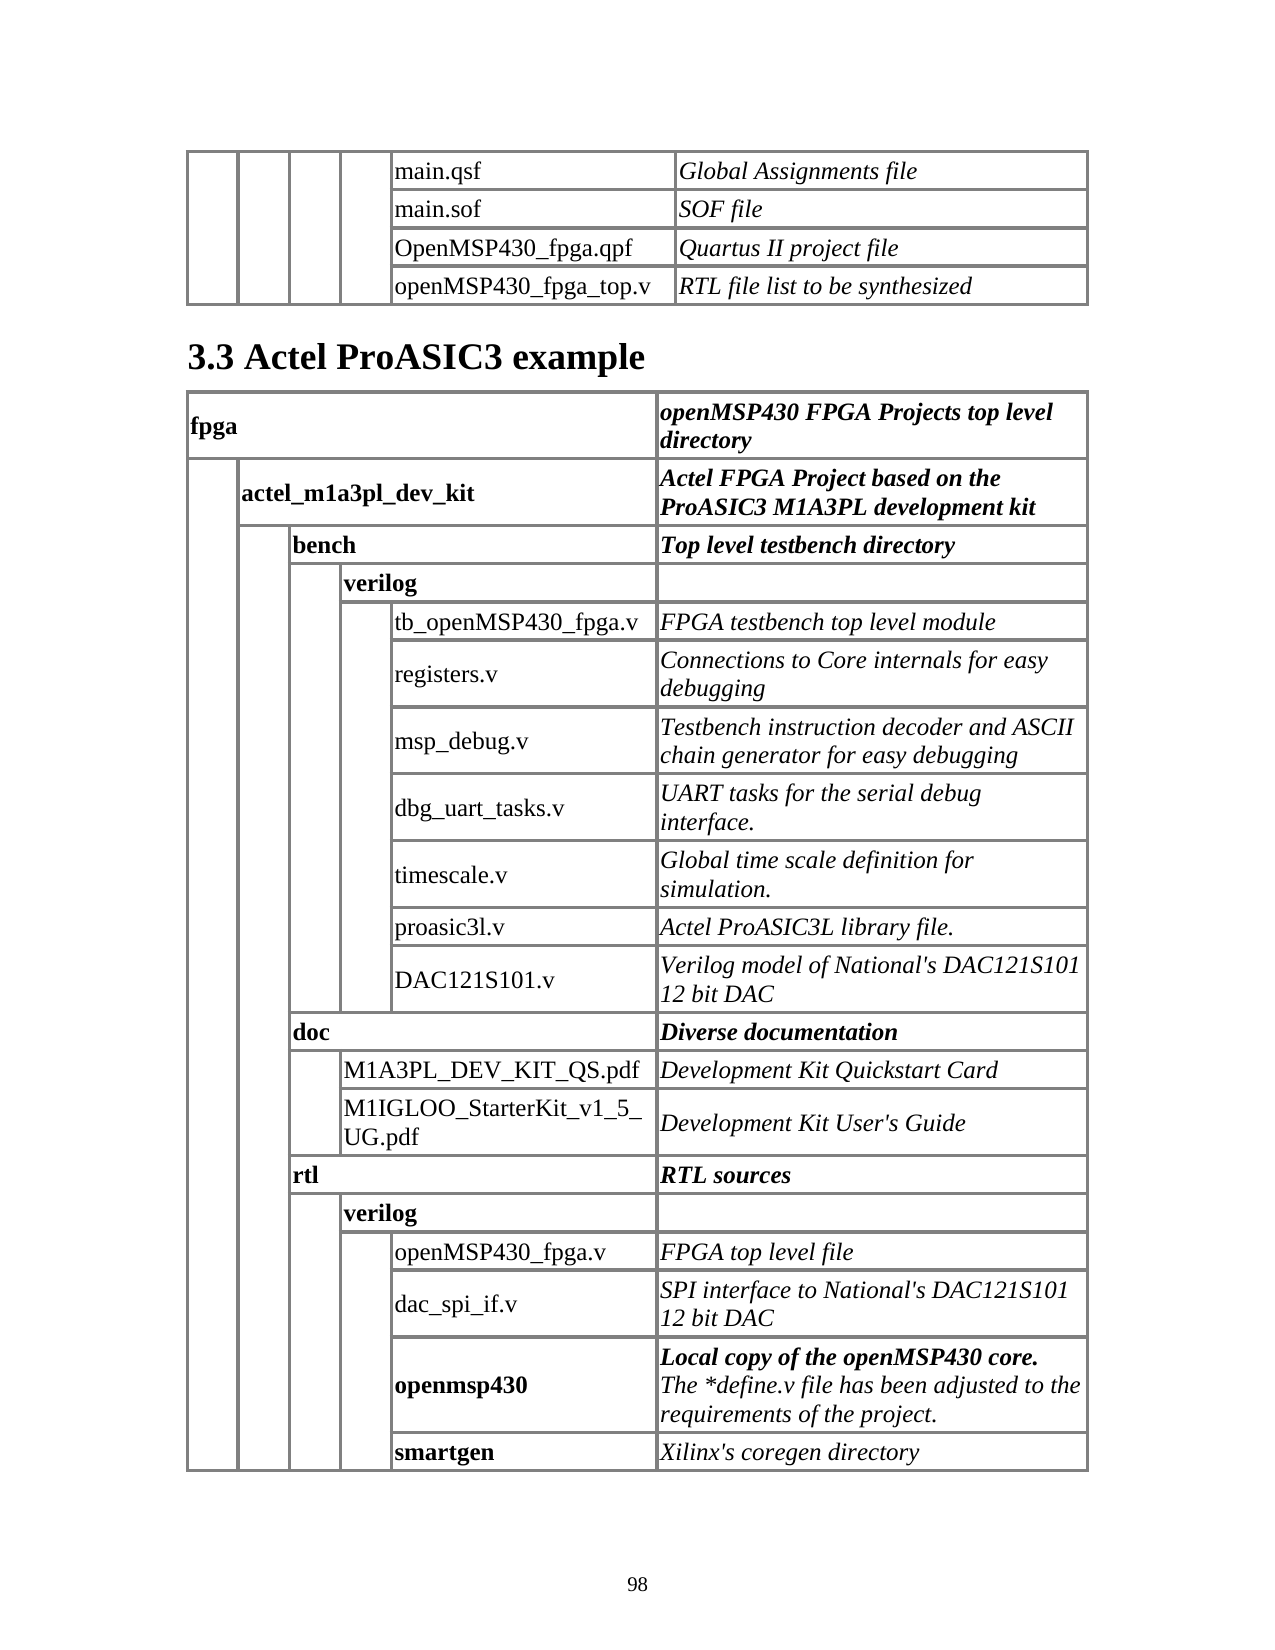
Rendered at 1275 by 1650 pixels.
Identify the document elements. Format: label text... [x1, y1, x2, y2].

table_cell bench [291, 527, 655, 562]
table_cell rtl [291, 1157, 655, 1192]
table_cell abcd [291, 1052, 339, 1154]
table_cell Diverse documentation [659, 1014, 1086, 1049]
table_cell [659, 1195, 1086, 1230]
table_cell SPI interface to National's DAC121S101 12 bit DAC [659, 1272, 1086, 1335]
table_cell Actel ProASIC3L library file. [659, 909, 1086, 944]
table_cell [240, 153, 288, 302]
table_cell msp_debug.v [393, 709, 655, 772]
table_cell openMSP430_fpga.v [393, 1234, 655, 1268]
table_cell dac_spi_if.v [393, 1272, 655, 1335]
table_cell RTL file list to be synthesized [677, 268, 1086, 302]
table_cell Xilinx's coregen directory [659, 1434, 1086, 1469]
table_cell [189, 153, 236, 302]
table_cell main.sof [393, 191, 674, 226]
table_cell abcd [291, 1195, 339, 1469]
table_cell abcd [291, 565, 339, 1011]
table_cell UART tasks for the serial debug interface. [659, 775, 1086, 839]
table_cell Testbench instruction decoder and ASCII chain generator for easy debugging [659, 709, 1086, 772]
table_cell Verilog model of National's DAC121S101 12 bit DAC [659, 947, 1086, 1011]
table_cell Development Kit User's Guide [659, 1090, 1086, 1154]
table_header fpga [189, 394, 655, 457]
text 3.3 Actel ProASIC3 example [187, 334, 1088, 378]
table_cell registers.v [393, 642, 655, 705]
table_cell Global Assignments file [677, 153, 1086, 188]
table_cell Local copy of the openMSP430 core. The *define.v file has been adjusted to the requirements of the project. [659, 1339, 1086, 1431]
table_cell proasic3l.v [393, 909, 655, 944]
table_cell Actel FPGA Project based on the ProASIC3 M1A3PL development kit [659, 460, 1086, 524]
table_cell RTL sources [659, 1157, 1086, 1192]
table_cell dbg_uart_tasks.v [393, 775, 655, 839]
table_cell M1A3PL_DEV_KIT_QS.pdf [342, 1052, 655, 1087]
table_cell main.qsf [393, 153, 674, 188]
table_cell SOF file [677, 191, 1086, 226]
table_cell tb_openMSP430_fpga.v [393, 604, 655, 638]
table_cell OpenMSP430_fpga.qpf [393, 230, 674, 264]
table_cell Top level testbench directory [659, 527, 1086, 562]
table_cell Development Kit Quickstart Card [659, 1052, 1086, 1087]
table_cell timescale.v [393, 842, 655, 906]
table_header openMSP430 FPGA Projects top level directory [659, 394, 1086, 457]
table_cell Global time scale definition for simulation. [659, 842, 1086, 906]
table_cell abcd [342, 604, 390, 1011]
table_cell abcd [240, 527, 288, 1469]
table_cell verilog [342, 565, 655, 600]
table_cell abcd [342, 153, 390, 302]
table_cell openmsp430 [393, 1339, 655, 1431]
table_cell Connections to Core internals for easy debugging [659, 642, 1086, 705]
table_cell Quartus II project file [677, 230, 1086, 264]
table_cell verilog [342, 1195, 655, 1230]
table_cell actel_m1a3pl_dev_kit [240, 460, 655, 524]
table_cell FPGA testbench top level module [659, 604, 1086, 638]
table_cell openMSP430_fpga_top.v [393, 268, 674, 302]
table_cell abcd [189, 460, 236, 1469]
table_cell doc [291, 1014, 655, 1049]
table_cell d [291, 153, 339, 302]
table_cell [659, 565, 1086, 600]
table_cell M1IGLOO_StarterKit_v1_5_UG.pdf [342, 1090, 655, 1154]
table_cell abcd [342, 1234, 390, 1469]
table_cell FPGA top level file [659, 1234, 1086, 1268]
table_cell DAC121S101.v [393, 947, 655, 1011]
table_cell smartgen [393, 1434, 655, 1469]
